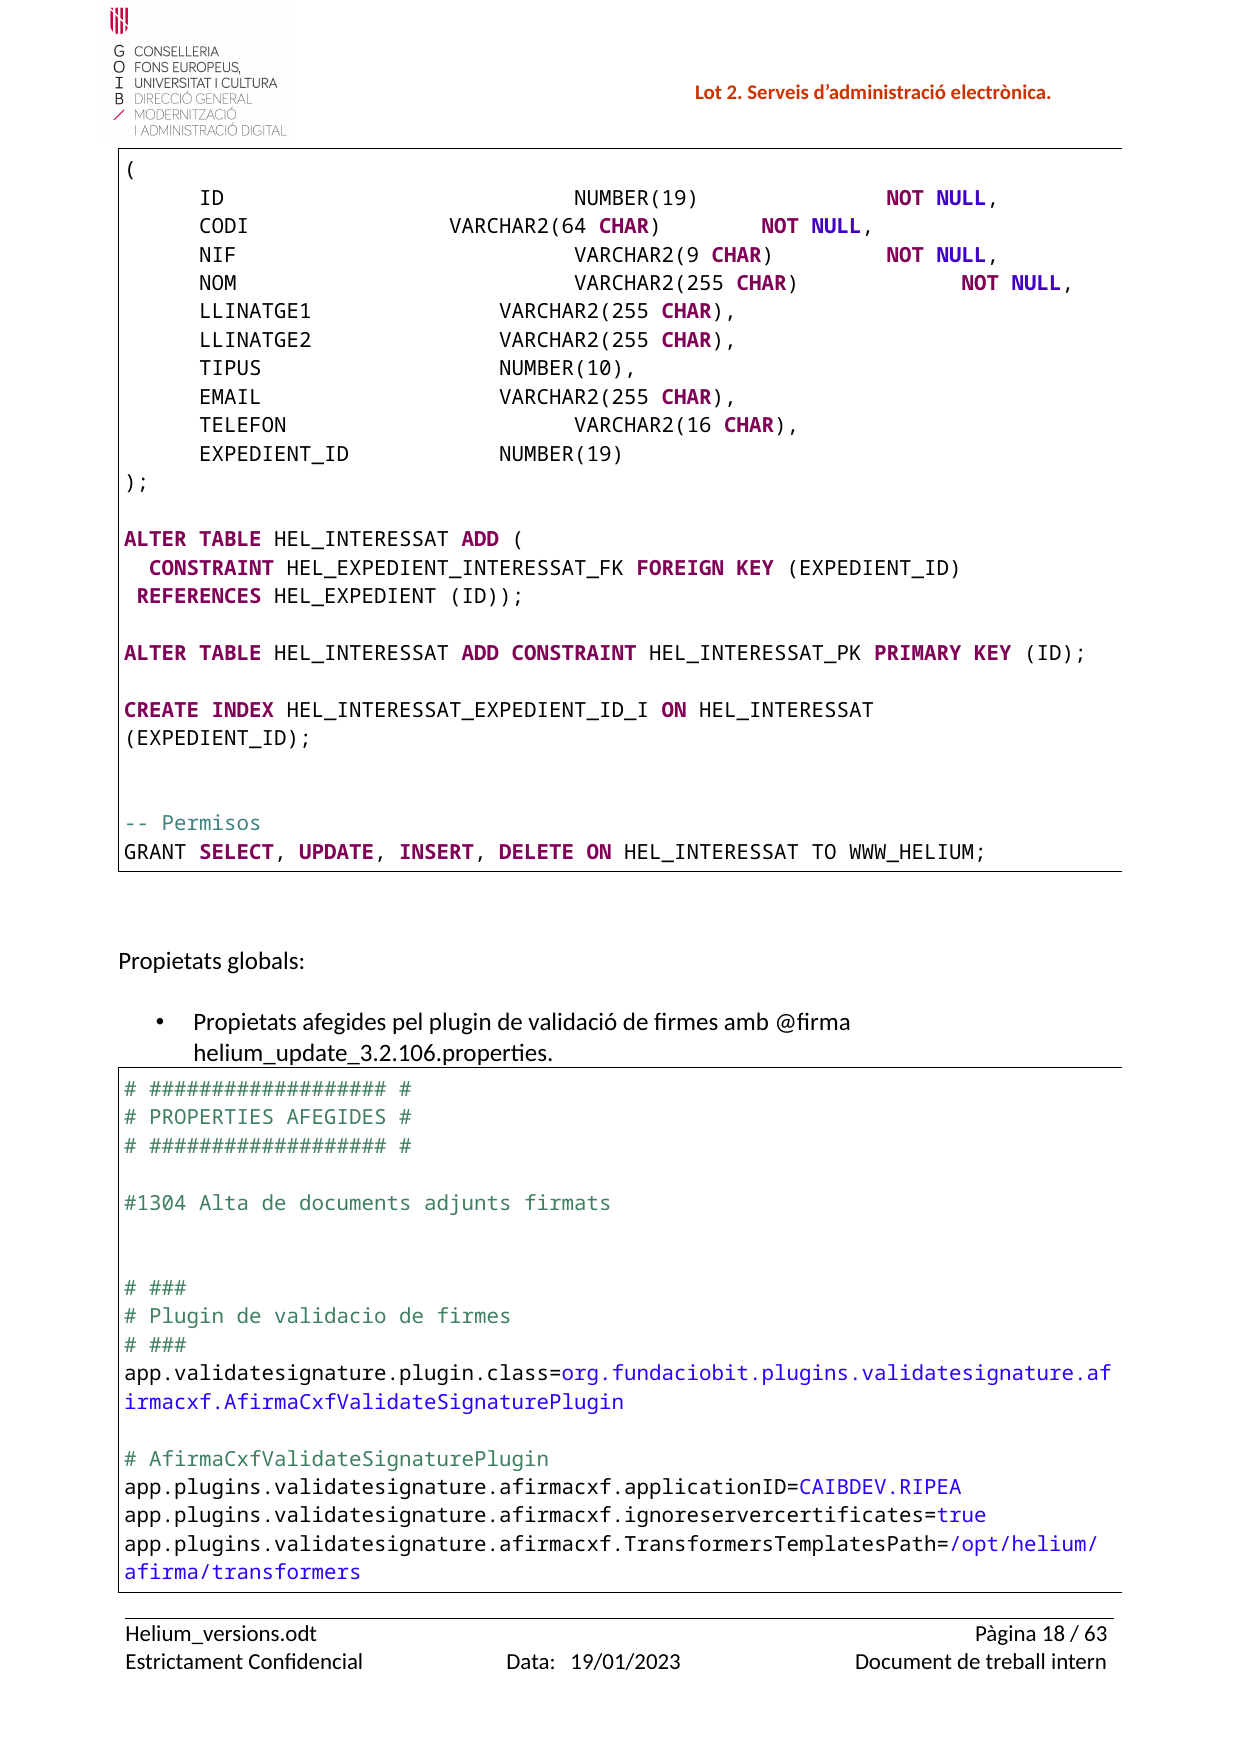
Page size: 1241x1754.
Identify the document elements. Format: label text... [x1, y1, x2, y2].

table_header # ################### # # PROPERTIES AFEGIDES # # ################### # #1304 Alta de documents adjunts firmats # ### # Plugin de validacio de firmes # ### app.validatesignature.plugin.class=org.fundaciobit.plugins.validatesignature.afirmacxf.AfirmaCxfValidateSignaturePlugin # AfirmaCxfValidateSignaturePlugin app.plugins.validatesignature.afirmacxf.applicationID=CAIBDEV.RIPEA app.plugins.validatesignature.afirmacxf.ignoreservercertificates=true app.plugins.validatesignature.afirmacxf.TransformersTemplatesPath=/opt/helium/afirma/transformers [119, 1068, 1122, 1592]
list Propietats afegides pel plugin de validació de firmes amb @firma helium_update_3.2.106.properties. [156, 1006, 1122, 1067]
text Propietats globals: [118, 945, 1122, 976]
table_header ( ID NUMBER(19) NOT NULL, CODI VARCHAR2(64 CHAR) NOT NULL, NIF VARCHAR2(9 CHAR) NOT NULL, NOM VARCHAR2(255 CHAR) NOT NULL, LLINATGE1 VARCHAR2(255 CHAR), LLINATGE2 VARCHAR2(255 CHAR), TIPUS NUMBER(10), EMAIL VARCHAR2(255 CHAR), TELEFON VARCHAR2(16 CHAR), EXPEDIENT_ID NUMBER(19) ); ALTER TABLE HEL_INTERESSAT ADD ( CONSTRAINT HEL_EXPEDIENT_INTERESSAT_FK FOREIGN KEY (EXPEDIENT_ID) REFERENCES HEL_EXPEDIENT (ID)); ALTER TABLE HEL_INTERESSAT ADD CONSTRAINT HEL_INTERESSAT_PK PRIMARY KEY (ID); CREATE INDEX HEL_INTERESSAT_EXPEDIENT_ID_I ON HEL_INTERESSAT (EXPEDIENT_ID); -- Permisos GRANT SELECT, UPDATE, INSERT, DELETE ON HEL_INTERESSAT TO WWW_HELIUM; [119, 149, 1122, 871]
picture [100, 0, 297, 144]
